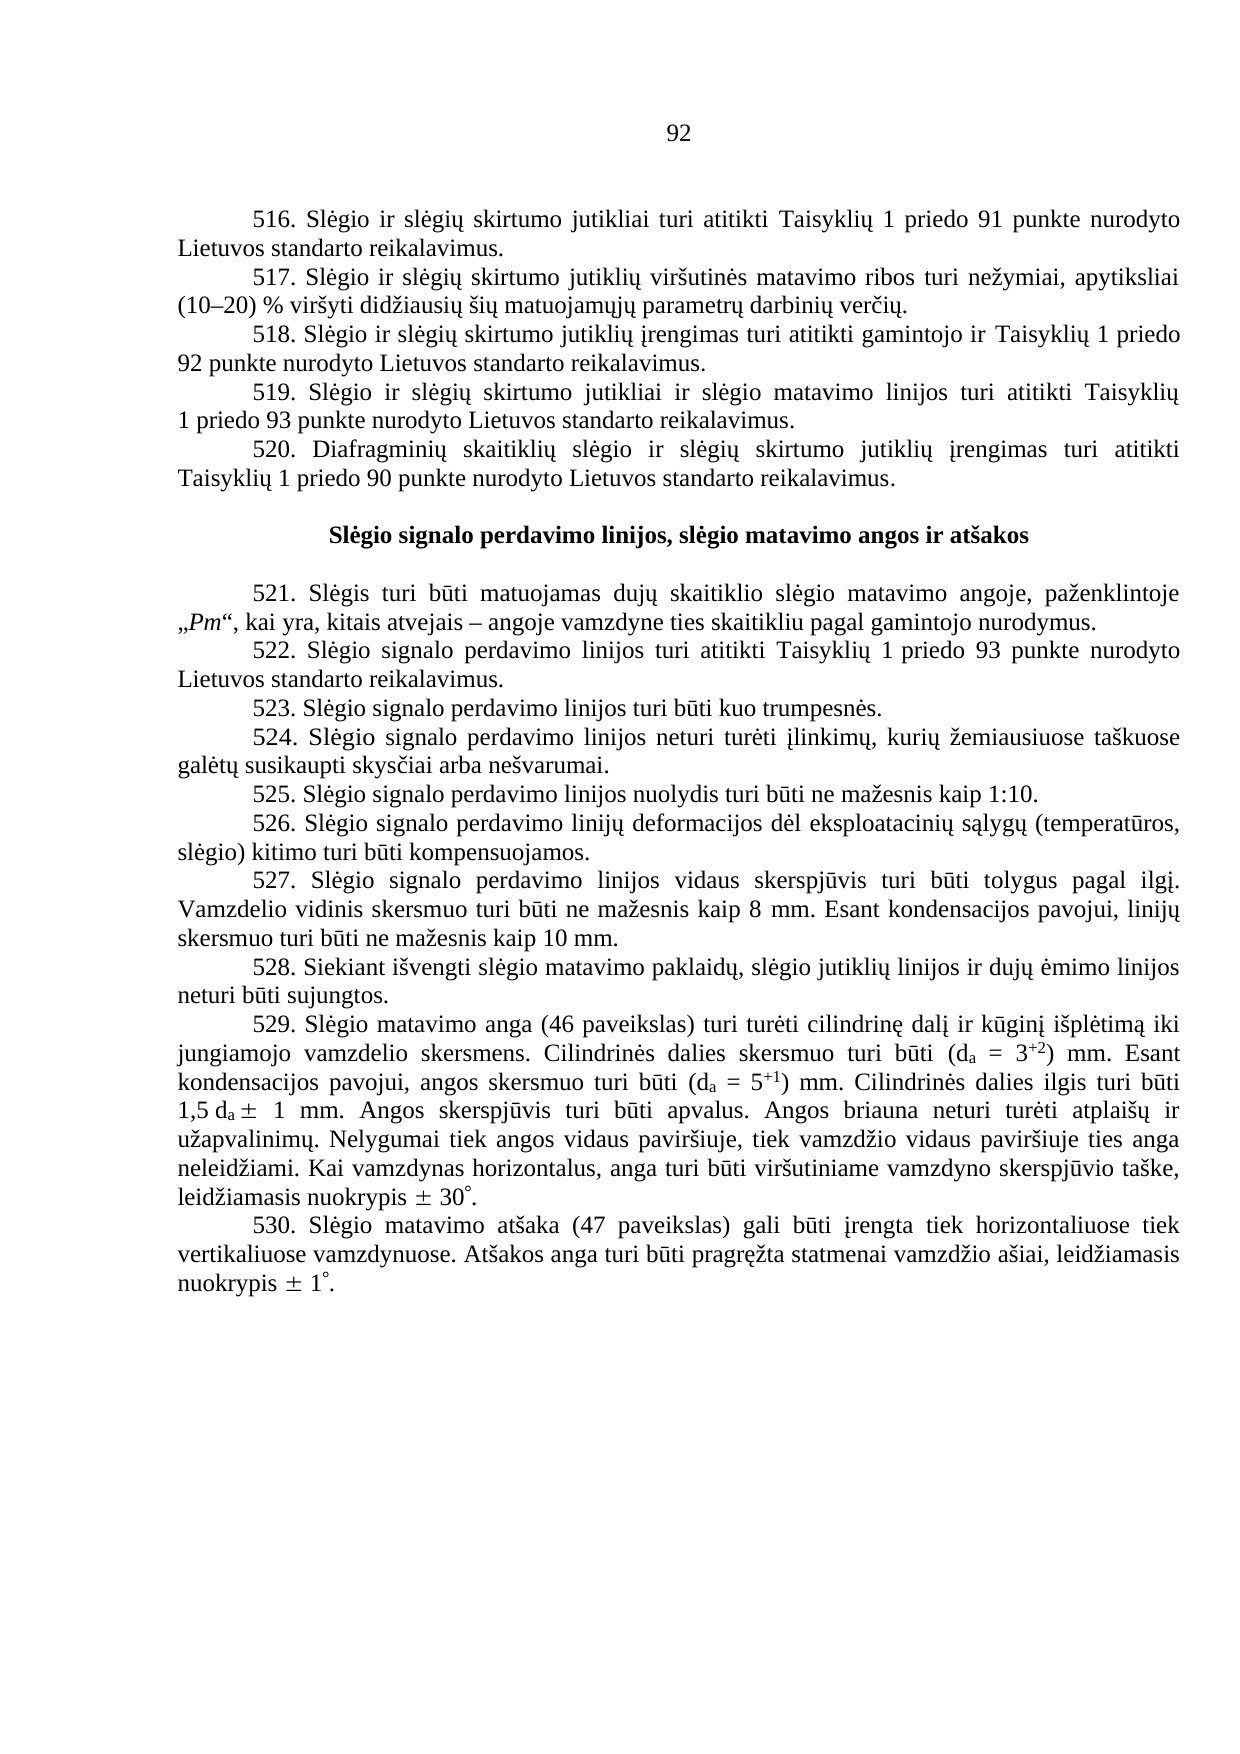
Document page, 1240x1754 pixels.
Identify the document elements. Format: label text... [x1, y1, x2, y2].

text Slėgio signalo perdavimo linijos, slėgio matavimo angos ir atšakos [177, 521, 1181, 549]
text 523. Slėgio signalo perdavimo linijos turi būti kuo trumpesnės. [177, 693, 1181, 722]
text 527. Slėgio signalo perdavimo linijos vidaus skerspjūvis turi būti tolygus pagal ilgį. Vamzdelio vidinis skersmuo turi būti ne mažesnis kaip 8 mm. Esant kondensacijos pavojui, linijų skersmuo turi būti ne mažesnis kaip 10 mm. [177, 866, 1181, 952]
text 519. Slėgio ir slėgių skirtumo jutikliai ir slėgio matavimo linijos turi atitikti Taisyklių 1 priedo 93 punkte nurodyto Lietuvos standarto reikalavimus. [177, 377, 1181, 434]
text 524. Slėgio signalo perdavimo linijos neturi turėti įlinkimų, kurių žemiausiuose taškuose galėtų susikaupti skysčiai arba nešvarumai. [177, 722, 1181, 779]
text 517. Slėgio ir slėgių skirtumo jutiklių viršutinės matavimo ribos turi nežymiai, apytiksliai (10–20) % viršyti didžiausių šių matuojamųjų parametrų darbinių verčių. [177, 262, 1181, 319]
text 520. Diafragminių skaitiklių slėgio ir slėgių skirtumo jutiklių įrengimas turi atitikti Taisyklių 1 priedo 90 punkte nurodyto Lietuvos standarto reikalavimus. [177, 434, 1181, 492]
text 526. Slėgio signalo perdavimo linijų deformacijos dėl eksploatacinių sąlygų (temperatūros, slėgio) kitimo turi būti kompensuojamos. [177, 808, 1181, 866]
text 530. Slėgio matavimo atšaka (47 paveikslas) gali būti įrengta tiek horizontaliuose tiek vertikaliuose vamzdynuose. Atšakos anga turi būti pragręžta statmenai vamzdžio ašiai, leidžiamasis nuokrypis  1. [177, 1211, 1181, 1297]
text 518. Slėgio ir slėgių skirtumo jutiklių įrengimas turi atitikti gamintojo ir Taisyklių 1 priedo 92 punkte nurodyto Lietuvos standarto reikalavimus. [177, 319, 1181, 377]
text 528. Siekiant išvengti slėgio matavimo paklaidų, slėgio jutiklių linijos ir dujų ėmimo linijos neturi būti sujungtos. [177, 952, 1181, 1009]
text 525. Slėgio signalo perdavimo linijos nuolydis turi būti ne mažesnis kaip 1:10. [177, 779, 1181, 808]
text 516. Slėgio ir slėgių skirtumo jutikliai turi atitikti Taisyklių 1 priedo 91 punkte nurodyto Lietuvos standarto reikalavimus. [177, 204, 1181, 262]
text 529. Slėgio matavimo anga (46 paveikslas) turi turėti cilindrinę dalį ir kūginį išplėtimą iki jungiamojo vamzdelio skersmens. Cilindrinės dalies skersmuo turi būti (da = 3+2) mm. Esant kondensacijos pavojui, angos skersmuo turi būti (da = 5+1) mm. Cilindrinės dalies ilgis turi būti 1,5 da  1 mm. Angos skerspjūvis turi būti apvalus. Angos briauna neturi turėti atplaišų ir užapvalinimų. Nelygumai tiek angos vidaus paviršiuje, tiek vamzdžio vidaus paviršiuje ties anga neleidžiami. Kai vamzdynas horizontalus, anga turi būti viršutiniame vamzdyno skerspjūvio taške, leidžiamasis nuokrypis  30. [177, 1009, 1181, 1211]
text 521. Slėgis turi būti matuojamas dujų skaitiklio slėgio matavimo angoje, paženklintoje „Pm“, kai yra, kitais atvejais – angoje vamzdyne ties skaitikliu pagal gamintojo nurodymus. [177, 578, 1181, 636]
text 522. Slėgio signalo perdavimo linijos turi atitikti Taisyklių 1 priedo 93 punkte nurodyto Lietuvos standarto reikalavimus. [177, 636, 1181, 693]
